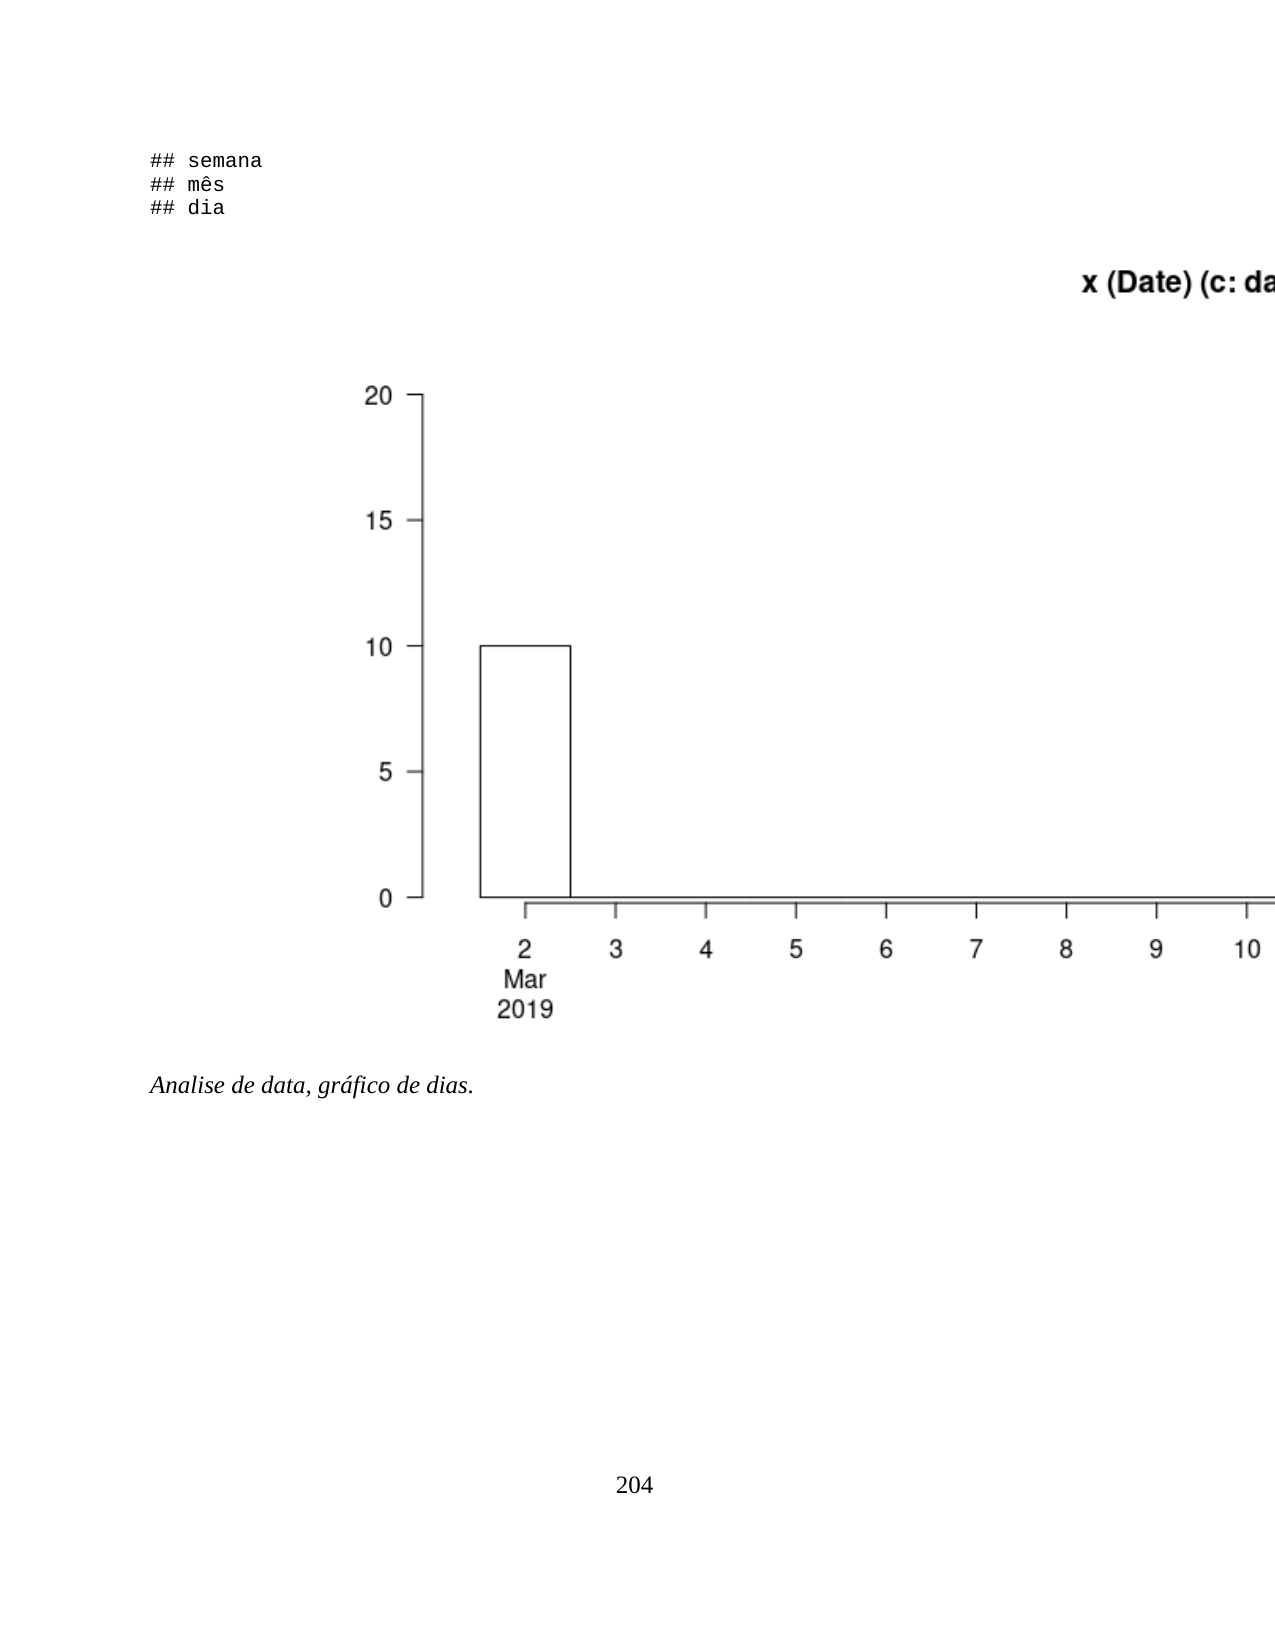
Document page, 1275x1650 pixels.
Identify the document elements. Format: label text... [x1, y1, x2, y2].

text ## mês [150, 174, 1125, 197]
text ## dia [150, 197, 1125, 221]
picture [150, 221, 1275, 1058]
text ## semana [150, 150, 1125, 174]
text Analise de data, gráfico de dias. [150, 1070, 1125, 1099]
